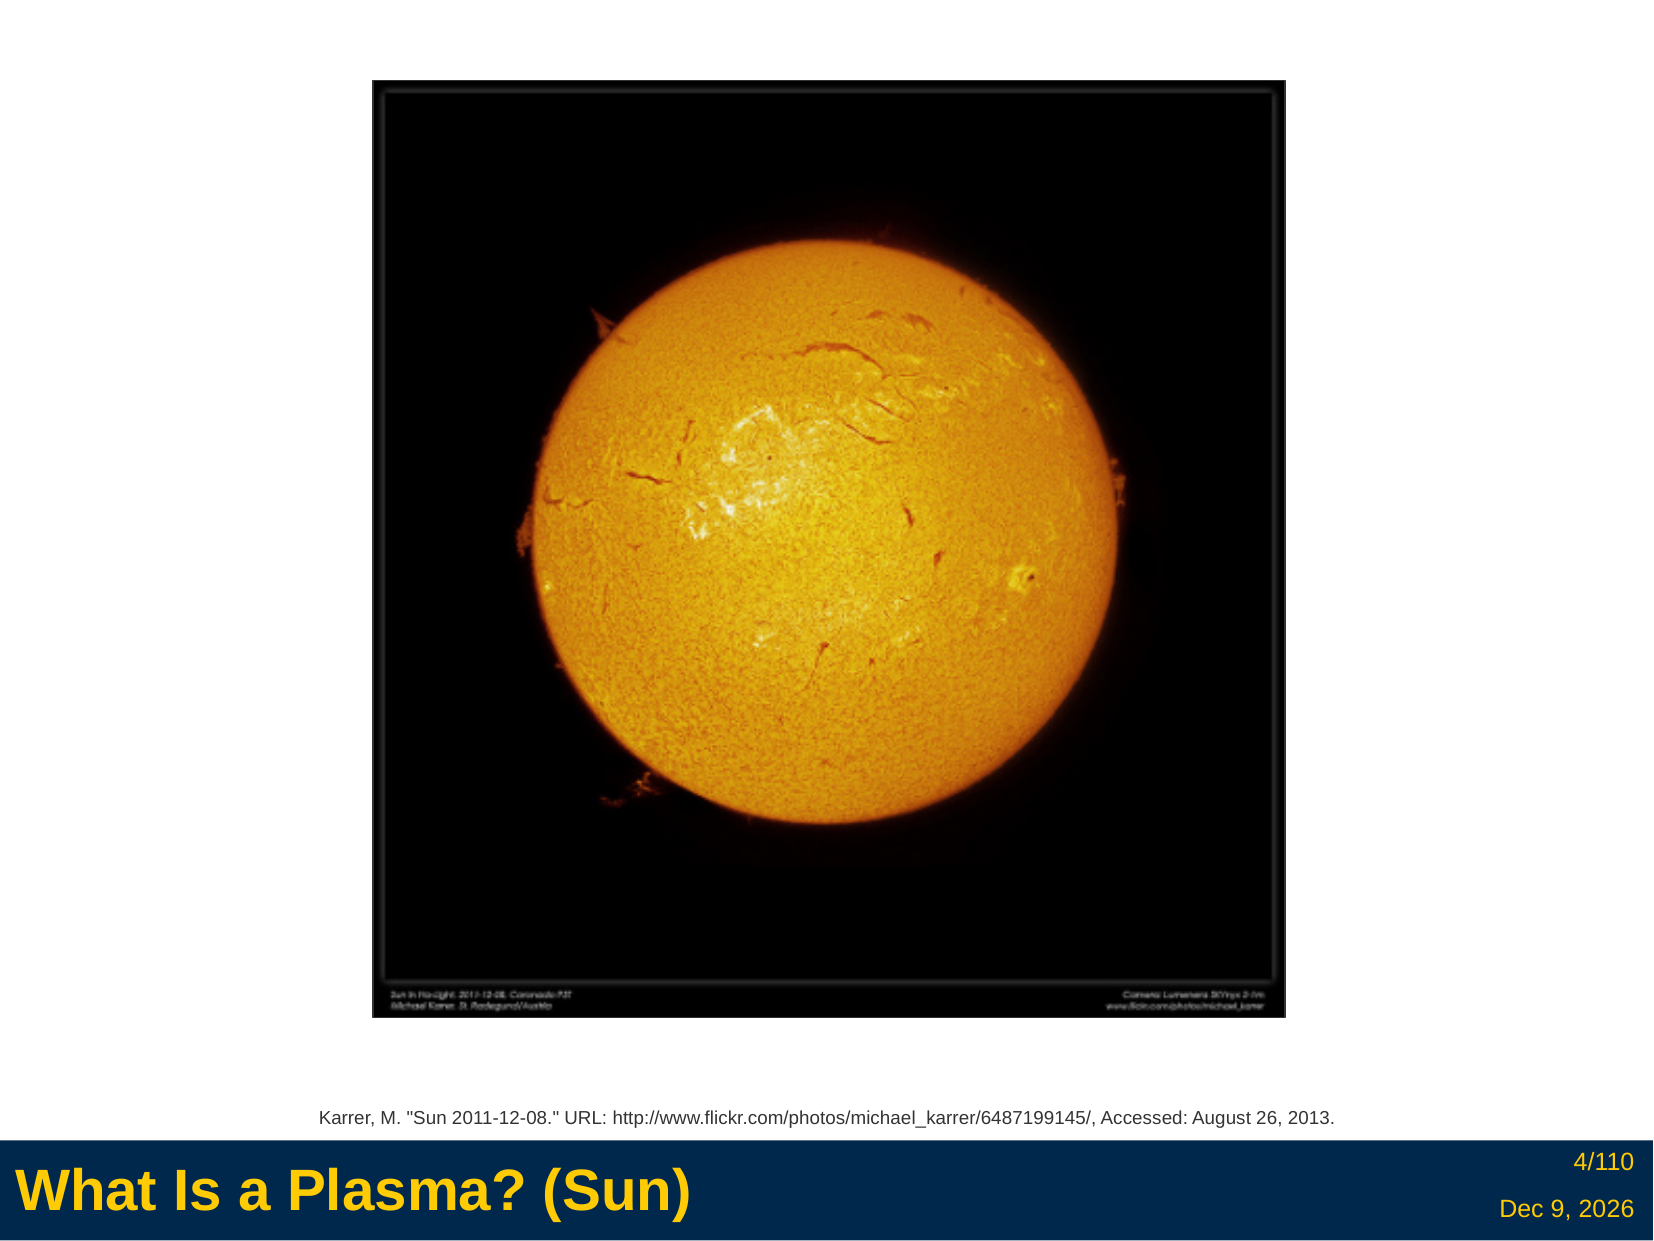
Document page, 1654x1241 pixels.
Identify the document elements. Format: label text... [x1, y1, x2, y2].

picture [373, 81, 1285, 1017]
title What Is a Plasma? (Sun) [14, 1140, 1380, 1241]
